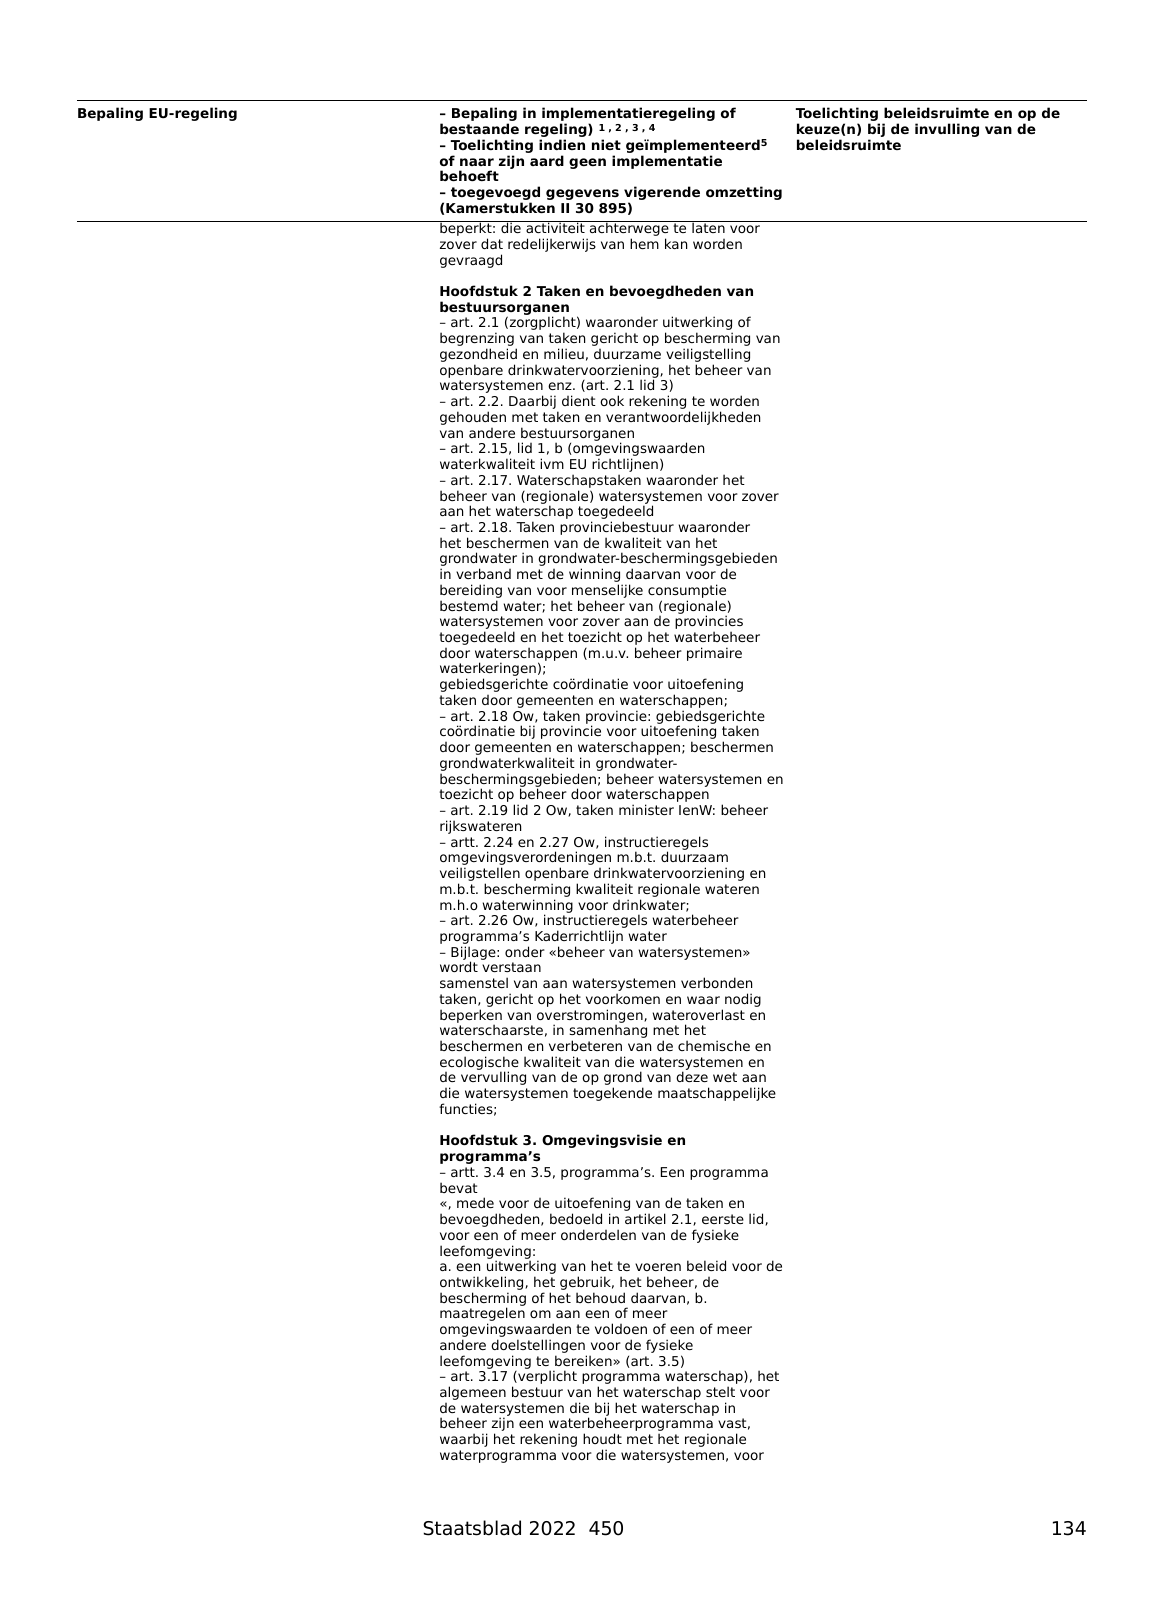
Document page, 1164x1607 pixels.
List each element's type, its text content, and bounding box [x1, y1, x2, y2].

table_header Bepaling EU-regeling [77, 101, 433, 221]
table_cell Hoofdstuk 3. Omgevingsvisie en programma’s – artt. 3.4 en 3.5, programma’s. Een programma bevat «, mede voor de uitoefening van de taken en bevoegdheden, bedoeld in artikel 2.1, eerste lid, voor een of meer onderdelen van de fysieke leefomgeving: a. een uitwerking van het te voeren beleid voor de ontwikkeling, het gebruik, het beheer, de bescherming of het behoud daarvan, b. maatregelen om aan een of meer omgevingswaarden te voldoen of een of meer andere doelstellingen voor de fysieke leefomgeving te bereiken» (art. 3.5) – art. 3.17 (verplicht programma waterschap), het algemeen bestuur van het waterschap stelt voor de watersystemen die bij het waterschap in beheer zijn een waterbeheerprogramma vast, waarbij het rekening houdt met het regionale waterprogramma voor die watersystemen, voor [433, 1133, 789, 1463]
table_cell [77, 222, 433, 268]
table_cell Hoofdstuk 2 Taken en bevoegdheden van bestuursorganen – art. 2.1 (zorgplicht) waaronder uitwerking of begrenzing van taken gericht op bescherming van gezondheid en milieu, duurzame veiligstelling openbare drinkwatervoorziening, het beheer van watersystemen enz. (art. 2.1 lid 3) – art. 2.2. Daarbij dient ook rekening te worden gehouden met taken en verantwoordelijkheden van andere bestuursorganen – art. 2.15, lid 1, b (omgevingswaarden waterkwaliteit ivm EU richtlijnen) – art. 2.17. Waterschapstaken waaronder het beheer van (regionale) watersystemen voor zover aan het waterschap toegedeeld – art. 2.18. Taken provinciebestuur waaronder het beschermen van de kwaliteit van het grondwater in grondwater-beschermingsgebieden in verband met de winning daarvan voor de bereiding van voor menselijke consumptie bestemd water; het beheer van (regionale) watersystemen voor zover aan de provincies toegedeeld en het toezicht op het waterbeheer door waterschappen (m.u.v. beheer primaire waterkeringen); gebiedsgerichte coördinatie voor uitoefening taken door gemeenten en waterschappen; – art. 2.18 Ow, taken provincie: gebiedsgerichte coördinatie bij provincie voor uitoefening taken door gemeenten en waterschappen; beschermen grondwaterkwaliteit in grondwater-beschermingsgebieden; beheer watersystemen en toezicht op beheer door waterschappen – art. 2.19 lid 2 Ow, taken minister IenW: beheer rijkswateren – artt. 2.24 en 2.27 Ow, instructieregels omgevingsverordeningen m.b.t. duurzaam veiligstellen openbare drinkwatervoorziening en m.b.t. bescherming kwaliteit regionale wateren m.h.o waterwinning voor drinkwater; – art. 2.26 Ow, instructieregels waterbeheer programma’s Kaderrichtlijn water – Bijlage: onder «beheer van watersystemen» wordt verstaan samenstel van aan watersystemen verbonden taken, gericht op het voorkomen en waar nodig beperken van overstromingen, wateroverlast en waterschaarste, in samenhang met het beschermen en verbeteren van de chemische en ecologische kwaliteit van die watersystemen en de vervulling van de op grond van deze wet aan die watersystemen toegekende maatschappelijke functies; [433, 284, 789, 1117]
table_header Toelichting beleidsruimte en op de keuze(n) bij de invulling van de beleidsruimte [790, 101, 1087, 221]
table_cell [790, 222, 1087, 268]
table_cell [433, 268, 789, 284]
table_cell [790, 1133, 1087, 1463]
table_cell [77, 1118, 433, 1133]
table_cell beperkt: die activiteit achterwege te laten voor zover dat redelijkerwijs van hem kan worden gevraagd [433, 222, 789, 268]
table_cell [790, 1118, 1087, 1133]
table_cell [77, 1133, 433, 1463]
table_header – Bepaling in implementatieregeling of bestaande regeling) 1, 2, 3, 4 – Toelichting indien niet geïmplementeerd5 of naar zijn aard geen implementatie behoeft – toegevoegd gegevens vigerende omzetting (Kamerstukken II 30 895) [433, 101, 789, 221]
table_cell [433, 1118, 789, 1133]
table_cell [790, 268, 1087, 284]
table_cell [77, 284, 433, 1117]
table_cell [790, 284, 1087, 1117]
table_cell [77, 268, 433, 284]
